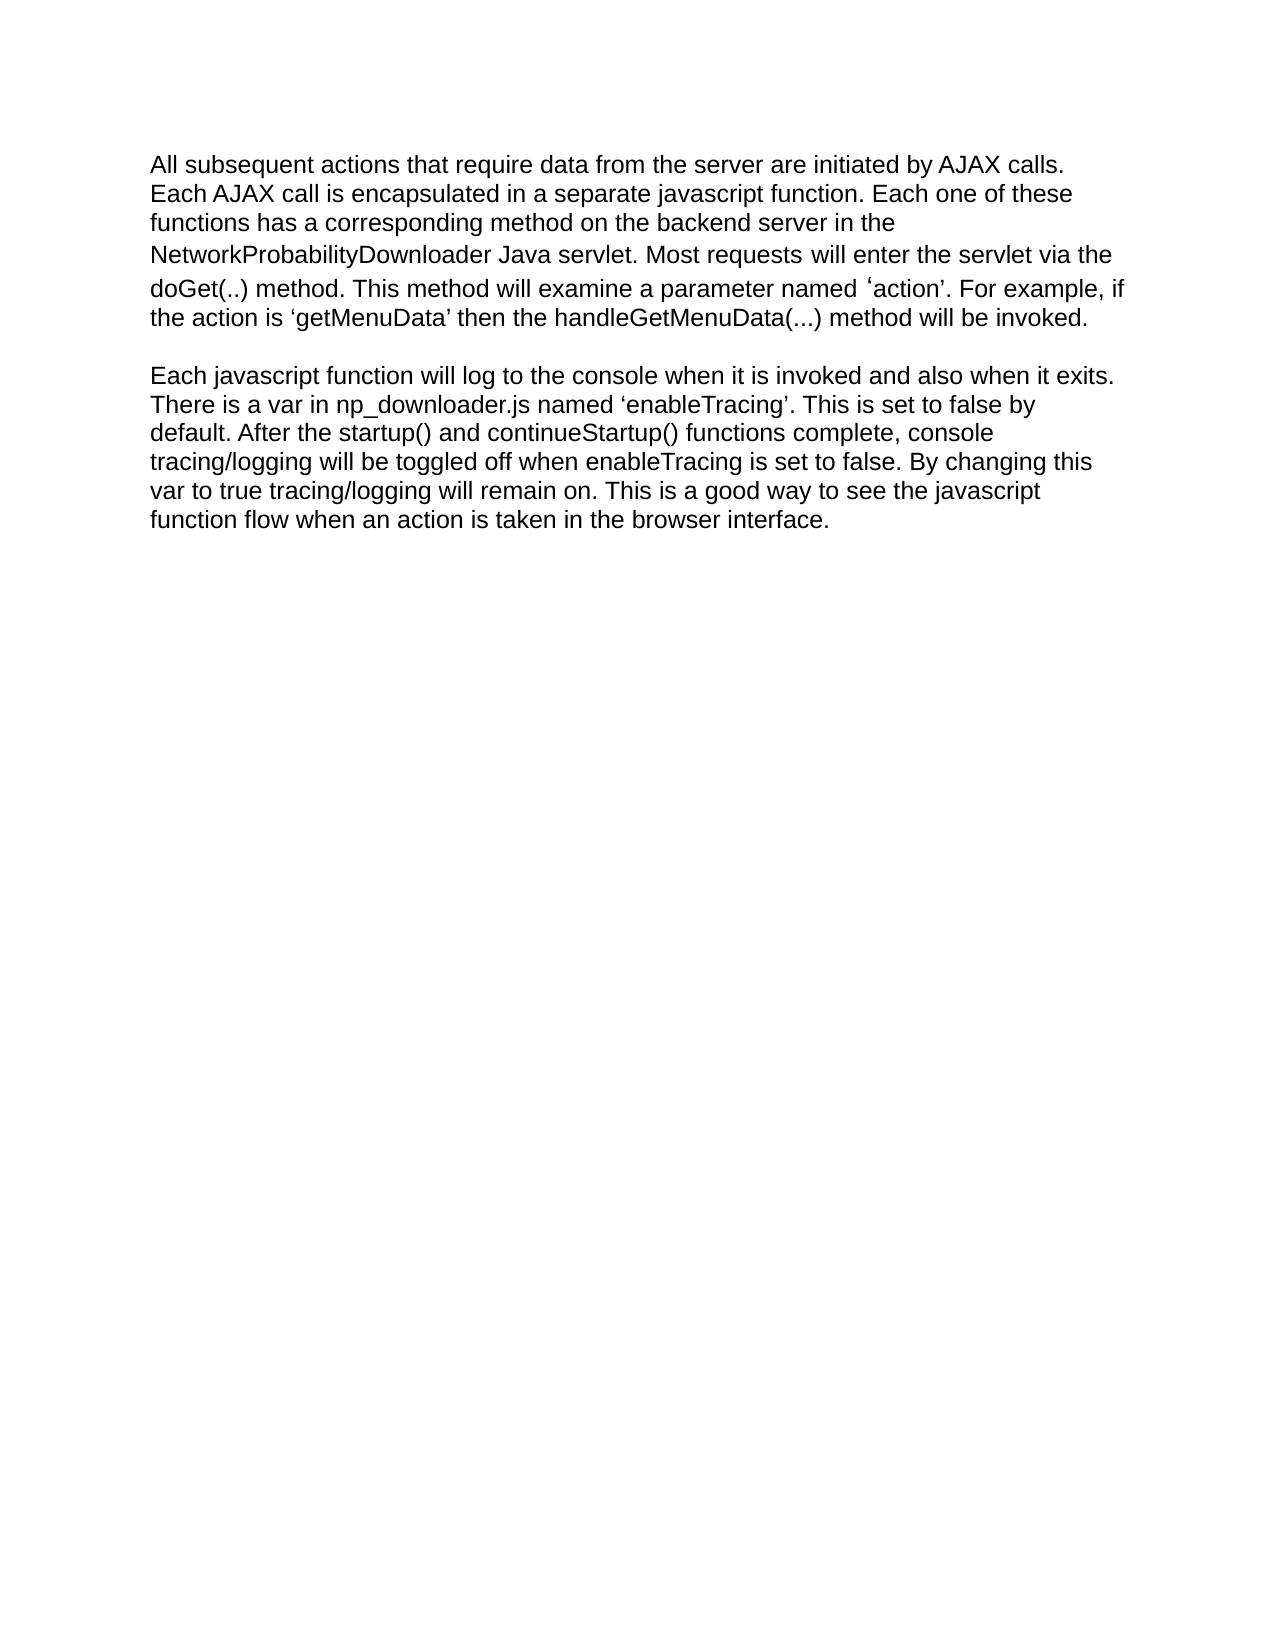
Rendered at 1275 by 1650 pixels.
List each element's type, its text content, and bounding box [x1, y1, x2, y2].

text Each javascript function will log to the console when it is invoked and also when it exits. There is a var in np_downloader.js named ‘enableTracing’. This is set to false by default. After the startup() and continueStartup() functions complete, console tracing/logging will be toggled off when enableTracing is set to false. By changing this var to true tracing/logging will remain on. This is a good way to see the javascript function flow when an action is taken in the browser interface. [150, 361, 1125, 533]
text All subsequent actions that require data from the server are initiated by AJAX calls. Each AJAX call is encapsulated in a separate javascript function. Each one of these functions has a corresponding method on the backend server in the NetworkProbabilityDownloader Java servlet. Most requests will enter the servlet via the doGet(..) method. This method will examine a parameter named ‘action’. For example, if the action is ‘getMenuData’ then the handleGetMenuData(...) method will be invoked. [150, 150, 1125, 332]
